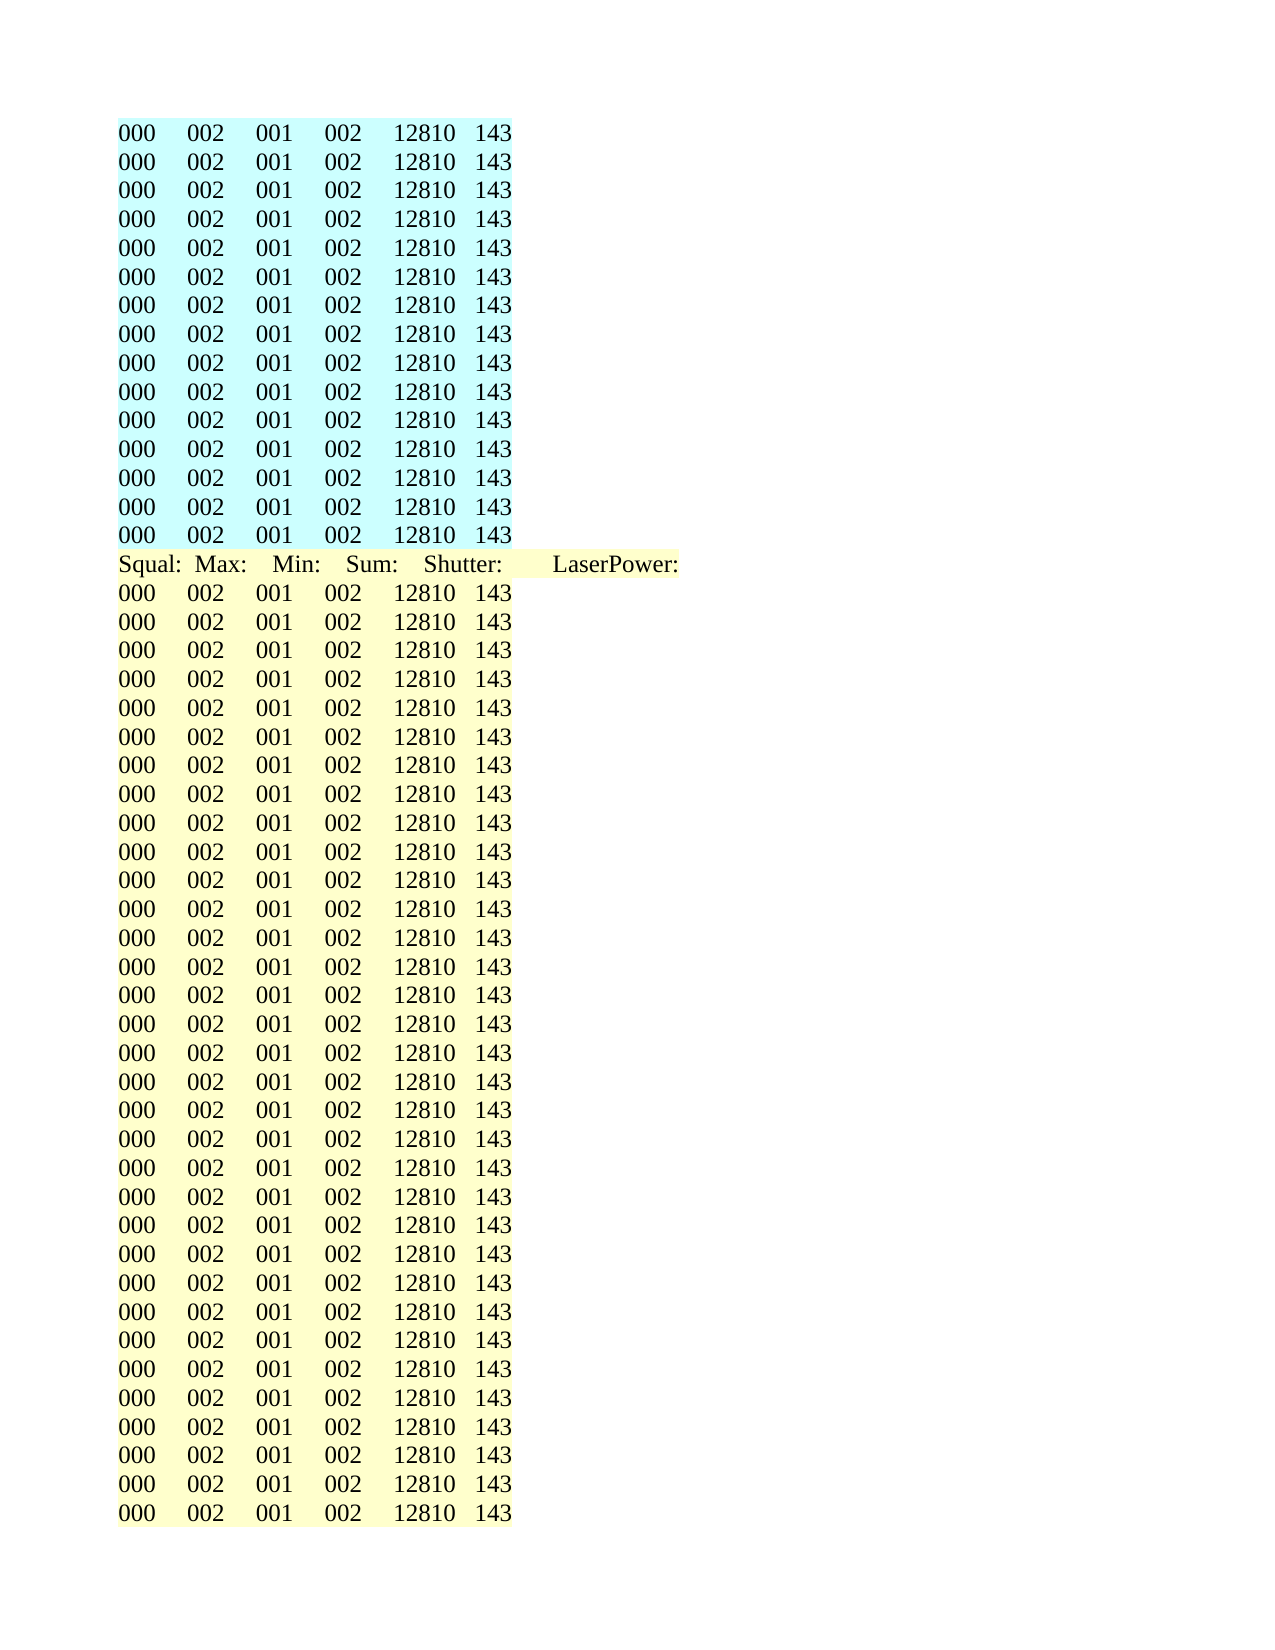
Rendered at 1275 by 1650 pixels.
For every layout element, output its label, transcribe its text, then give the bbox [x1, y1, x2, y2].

text 000 002 001 002 12810 143 [118, 434, 1157, 463]
text 000 002 001 002 12810 143 [118, 1153, 1157, 1182]
text 000 002 001 002 12810 143 [118, 1469, 1157, 1498]
text 000 002 001 002 12810 143 [118, 1498, 1157, 1527]
text 000 002 001 002 12810 143 [118, 607, 1157, 636]
text 000 002 001 002 12810 143 [118, 176, 1157, 204]
text 000 002 001 002 12810 143 [118, 1038, 1157, 1067]
text 000 002 001 002 12810 143 [118, 1124, 1157, 1153]
text 000 002 001 002 12810 143 [118, 1412, 1157, 1441]
text 000 002 001 002 12810 143 [118, 204, 1157, 233]
text 000 002 001 002 12810 143 [118, 463, 1157, 492]
text 000 002 001 002 12810 143 [118, 837, 1157, 866]
text 000 002 001 002 12810 143 [118, 348, 1157, 377]
text 000 002 001 002 12810 143 [118, 1441, 1157, 1469]
text 000 002 001 002 12810 143 [118, 1096, 1157, 1124]
text 000 002 001 002 12810 143 [118, 1297, 1157, 1326]
text 000 002 001 002 12810 143 [118, 147, 1157, 176]
text 000 002 001 002 12810 143 [118, 1383, 1157, 1412]
text 000 002 001 002 12810 143 [118, 521, 1157, 549]
text 000 002 001 002 12810 143 [118, 233, 1157, 262]
text 000 002 001 002 12810 143 [118, 779, 1157, 808]
text 000 002 001 002 12810 143 [118, 894, 1157, 923]
text 000 002 001 002 12810 143 [118, 492, 1157, 521]
text 000 002 001 002 12810 143 [118, 722, 1157, 751]
text 000 002 001 002 12810 143 [118, 923, 1157, 952]
text 000 002 001 002 12810 143 [118, 1326, 1157, 1354]
text 000 002 001 002 12810 143 [118, 1211, 1157, 1239]
text 000 002 001 002 12810 143 [118, 578, 1157, 607]
text 000 002 001 002 12810 143 [118, 118, 1157, 147]
text 000 002 001 002 12810 143 [118, 1268, 1157, 1297]
text 000 002 001 002 12810 143 [118, 981, 1157, 1009]
text 000 002 001 002 12810 143 [118, 319, 1157, 348]
text 000 002 001 002 12810 143 [118, 1009, 1157, 1038]
text 000 002 001 002 12810 143 [118, 262, 1157, 291]
text 000 002 001 002 12810 143 [118, 1182, 1157, 1211]
text 000 002 001 002 12810 143 [118, 1067, 1157, 1096]
text 000 002 001 002 12810 143 [118, 377, 1157, 406]
text 000 002 001 002 12810 143 [118, 291, 1157, 319]
text 000 002 001 002 12810 143 [118, 1354, 1157, 1383]
text 000 002 001 002 12810 143 [118, 406, 1157, 434]
text 000 002 001 002 12810 143 [118, 866, 1157, 894]
text 000 002 001 002 12810 143 [118, 808, 1157, 837]
text 000 002 001 002 12810 143 [118, 751, 1157, 779]
text 000 002 001 002 12810 143 [118, 952, 1157, 981]
text Squal: Max: Min: Sum: Shutter: LaserPower: [118, 549, 1157, 578]
text 000 002 001 002 12810 143 [118, 636, 1157, 664]
text 000 002 001 002 12810 143 [118, 693, 1157, 722]
text 000 002 001 002 12810 143 [118, 664, 1157, 693]
text 000 002 001 002 12810 143 [118, 1239, 1157, 1268]
